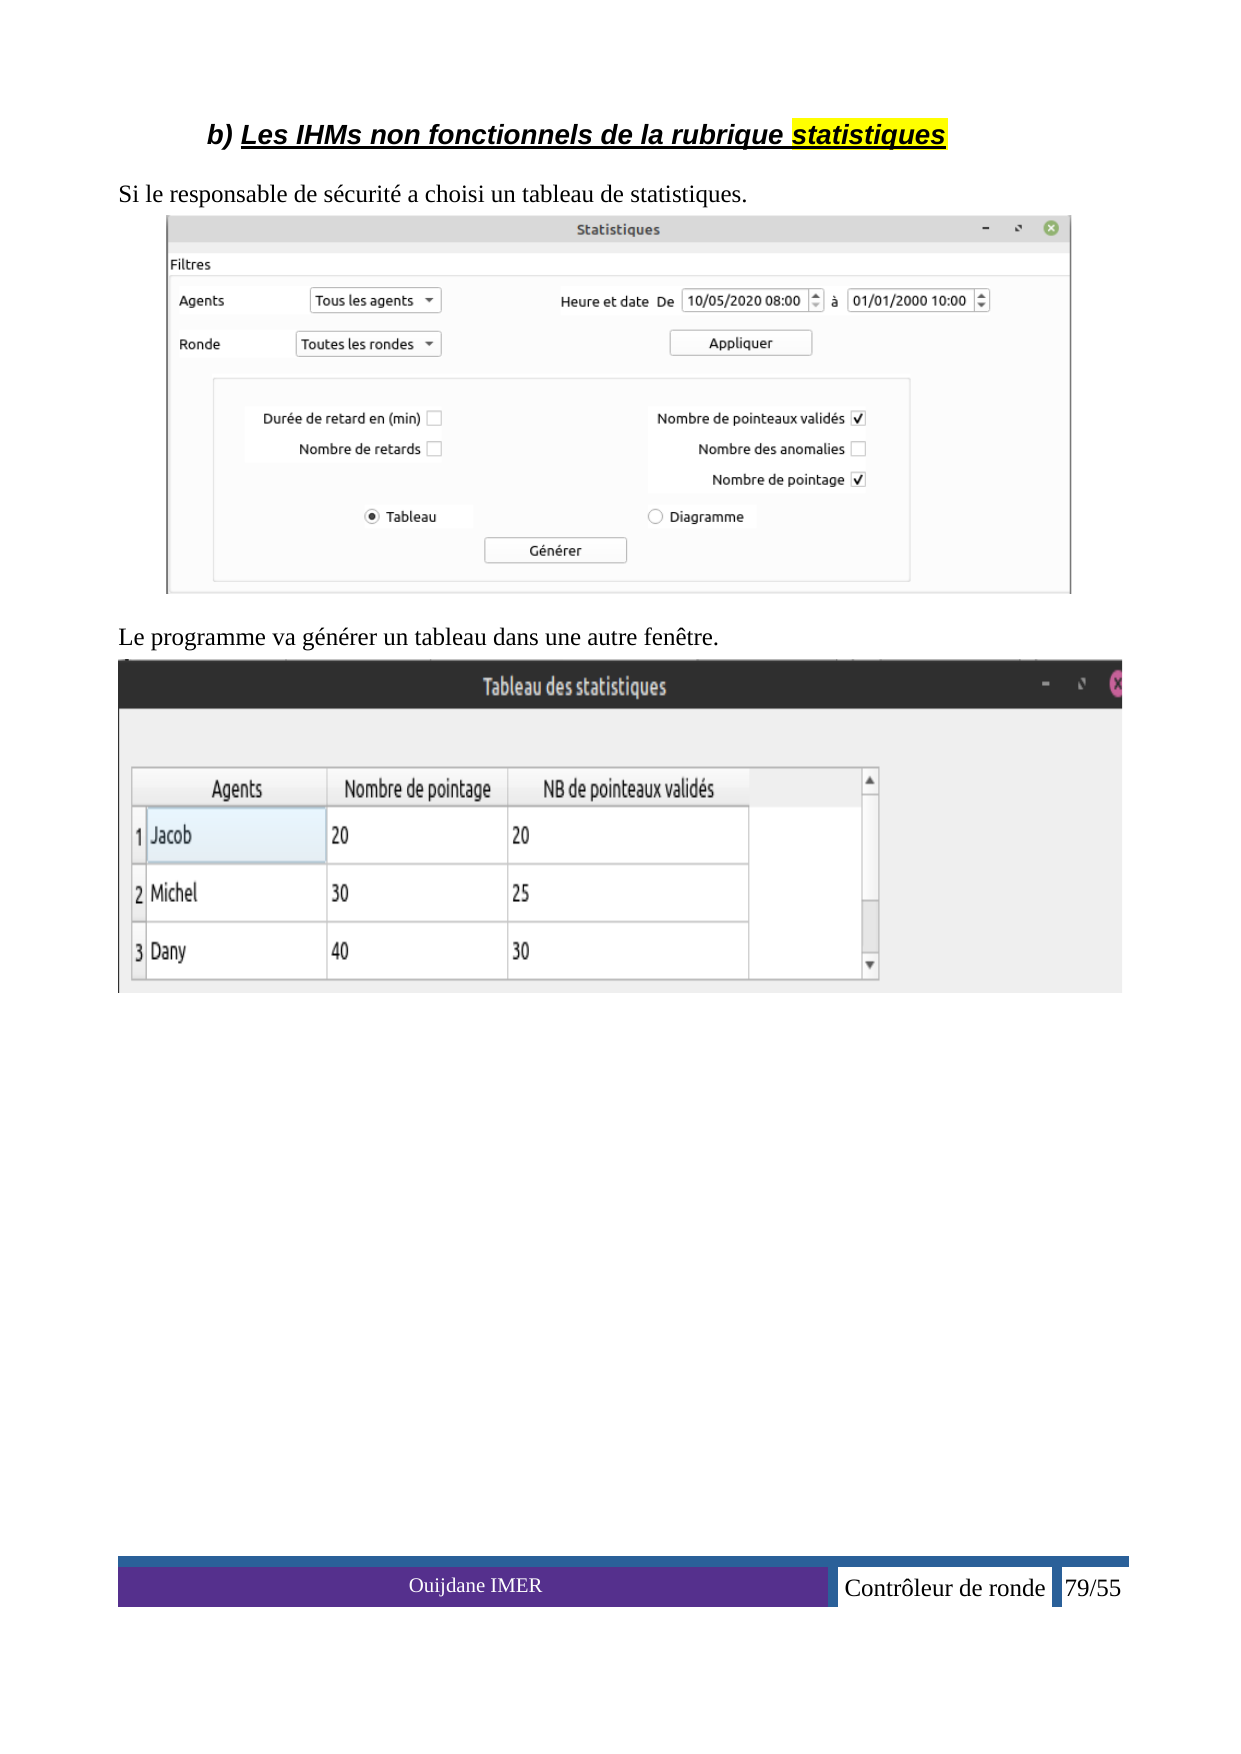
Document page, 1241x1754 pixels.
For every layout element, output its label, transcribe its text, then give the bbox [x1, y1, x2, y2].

picture [166, 215, 1072, 594]
text Le programme va générer un tableau dans une autre fenêtre. [118, 622, 1122, 651]
picture [118, 659, 1123, 993]
text Si le responsable de sécurité a choisi un tableau de statistiques. [118, 179, 1122, 208]
subtitle Les IHMs non fonctionnels de la rubrique statistiques [118, 118, 1122, 150]
